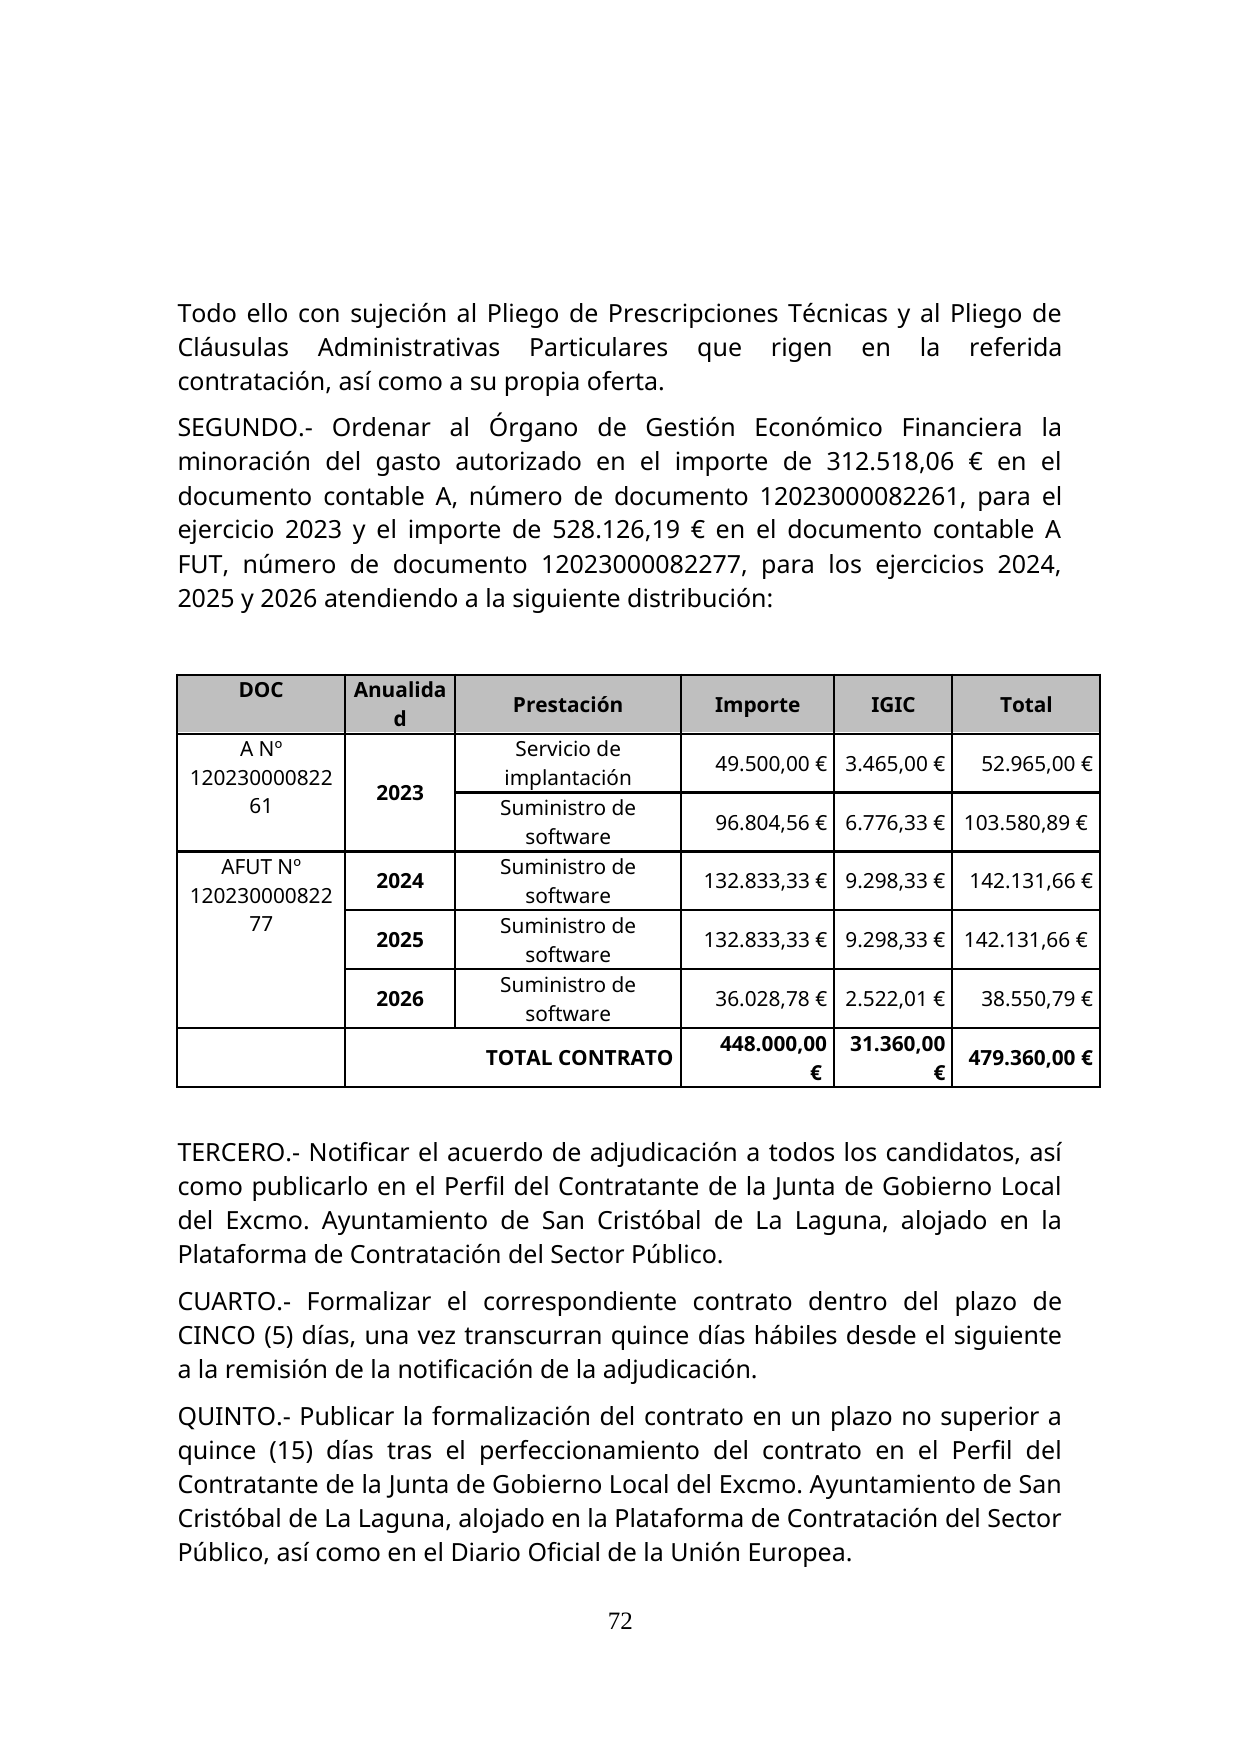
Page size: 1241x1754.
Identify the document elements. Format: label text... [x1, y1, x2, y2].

table_cell 49.500,00 € [682, 735, 833, 791]
table_cell TOTAL CONTRATO [346, 1029, 680, 1086]
table_cell 52.965,00 € [953, 735, 1099, 791]
table_header Total [953, 676, 1099, 732]
table_cell AFUT Nº 12023000082277 [178, 853, 344, 1027]
table_cell 38.550,79 € [953, 970, 1099, 1027]
table_cell 132.833,33 € [682, 853, 833, 909]
table_cell Suministro de software [456, 911, 680, 968]
text CUARTO.- Formalizar el correspondiente contrato dentro del plazo de CINCO (5) días, una vez transcurran quince días hábiles desde el siguiente a la remisión de la notificación de la adjudicación. [177, 1283, 1063, 1386]
table_cell A Nº 12023000082261 [178, 735, 344, 850]
table_cell 2023 [346, 735, 454, 850]
text Todo ello con sujeción al Pliego de Prescripciones Técnicas y al Pliego de Cláusulas Administrativas Particulares que rigen en la referida contratación, así como a su propia oferta. [177, 295, 1063, 397]
table_cell 2024 [346, 853, 454, 909]
table_cell 6.776,33 € [835, 794, 951, 850]
table_cell 448.000,00 € [682, 1029, 833, 1086]
table_header Importe [682, 676, 833, 732]
table_cell 96.804,56 € [682, 794, 833, 850]
table_cell 2025 [346, 911, 454, 968]
table_header IGIC [835, 676, 951, 732]
table_cell 142.131,66 € [953, 853, 1099, 909]
table_header DOC [178, 676, 344, 732]
table_cell 9.298,33 € [835, 853, 951, 909]
table_cell 31.360,00 € [835, 1029, 951, 1086]
table_cell 3.465,00 € [835, 735, 951, 791]
table_cell Servicio de implantación [456, 735, 680, 791]
table_cell 36.028,78 € [682, 970, 833, 1027]
table_cell 142.131,66 € [953, 911, 1099, 968]
table_cell 479.360,00 € [953, 1029, 1099, 1086]
text QUINTO.- Publicar la formalización del contrato en un plazo no superior a quince (15) días tras el perfeccionamiento del contrato en el Perfil del Contratante de la Junta de Gobierno Local del Excmo. Ayuntamiento de San Cristóbal de La Laguna, alojado en la Plataforma de Contratación del Sector Público, así como en el Diario Oficial de la Unión Europea. [177, 1398, 1063, 1568]
table_cell 132.833,33 € [682, 911, 833, 968]
table_header Anualidad [346, 676, 454, 732]
table_header Prestación [456, 676, 680, 732]
table_cell Suministro de software [456, 794, 680, 850]
table_cell 2026 [346, 970, 454, 1027]
table_cell 2.522,01 € [835, 970, 951, 1027]
text SEGUNDO.- Ordenar al Órgano de Gestión Económico Financiera la minoración del gasto autorizado en el importe de 312.518,06 € en el documento contable A, número de documento 12023000082261, para el ejercicio 2023 y el importe de 528.126,19 € en el documento contable A FUT, número de documento 12023000082277, para los ejercicios 2024, 2025 y 2026 atendiendo a la siguiente distribución: [177, 410, 1063, 614]
text TERCERO.- Notificar el acuerdo de adjudicación a todos los candidatos, así como publicarlo en el Perfil del Contratante de la Junta de Gobierno Local del Excmo. Ayuntamiento de San Cristóbal de La Laguna, alojado en la Plataforma de Contratación del Sector Público. [177, 1135, 1063, 1271]
table_cell 9.298,33 € [835, 911, 951, 968]
table_cell Suministro de software [456, 970, 680, 1027]
table_cell 103.580,89 € [953, 794, 1099, 850]
table_cell Suministro de software [456, 853, 680, 909]
table_cell [178, 1029, 344, 1086]
